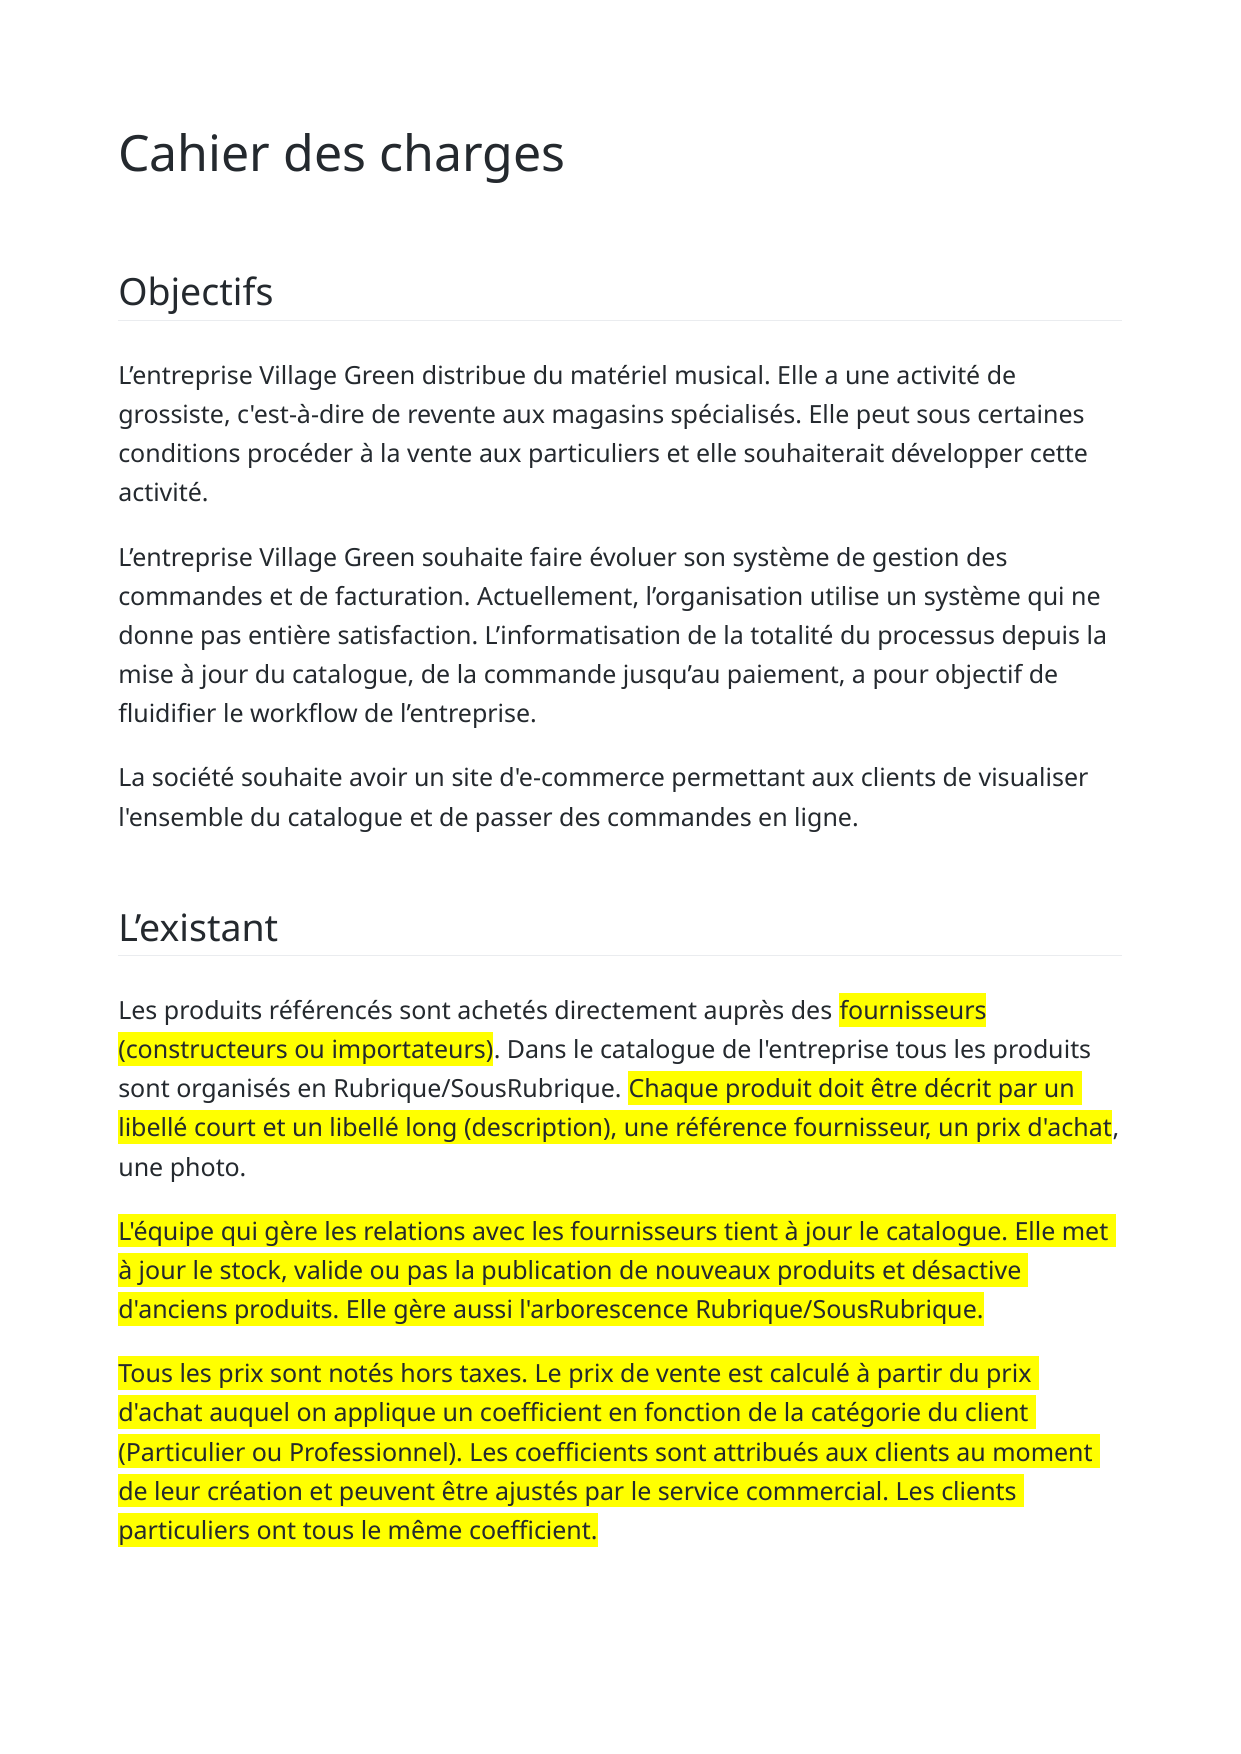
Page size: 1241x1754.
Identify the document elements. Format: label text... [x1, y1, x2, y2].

text L’entreprise Village Green distribue du matériel musical. Elle a une activité de grossiste, c'est-à-dire de revente aux magasins spécialisés. Elle peut sous certaines conditions procéder à la vente aux particuliers et elle souhaiterait développer cette activité. [118, 357, 1122, 509]
subtitle Cahier des charges [118, 118, 1122, 186]
text Tous les prix sont notés hors taxes. Le prix de vente est calculé à partir du prix d'achat auquel on applique un coefficient en fonction de la catégorie du client (Particulier ou Professionnel). Les coefficients sont attribués aux clients au moment de leur création et peuvent être ajustés par le service commercial. Les clients particuliers ont tous le même coefficient. [118, 1356, 1122, 1547]
text Les produits référencés sont achetés directement auprès des fournisseurs (constructeurs ou importateurs). Dans le catalogue de l'entreprise tous les produits sont organisés en Rubrique/SousRubrique. Chaque produit doit être décrit par un libellé court et un libellé long (description), une référence fournisseur, un prix d'achat, une photo. [118, 993, 1122, 1183]
text La société souhaite avoir un site d'e-commerce permettant aux clients de visualiser l'ensemble du catalogue et de passer des commandes en ligne. [118, 760, 1122, 833]
text L’entreprise Village Green souhaite faire évoluer son système de gestion des commandes et de facturation. Actuellement, l’organisation utilise un système qui ne donne pas entière satisfaction. L’informatisation de la totalité du processus depuis la mise à jour du catalogue, de la commande jusqu’au paiement, a pour objectif de fluidifier le workflow de l’entreprise. [118, 539, 1122, 730]
text L'équipe qui gère les relations avec les fournisseurs tient à jour le catalogue. Elle met à jour le stock, valide ou pas la publication de nouveaux produits et désactive d'anciens produits. Elle gère aussi l'arborescence Rubrique/SousRubrique. [118, 1213, 1122, 1326]
subtitle L’existant [118, 901, 1122, 955]
subtitle Objectifs [118, 266, 1122, 320]
